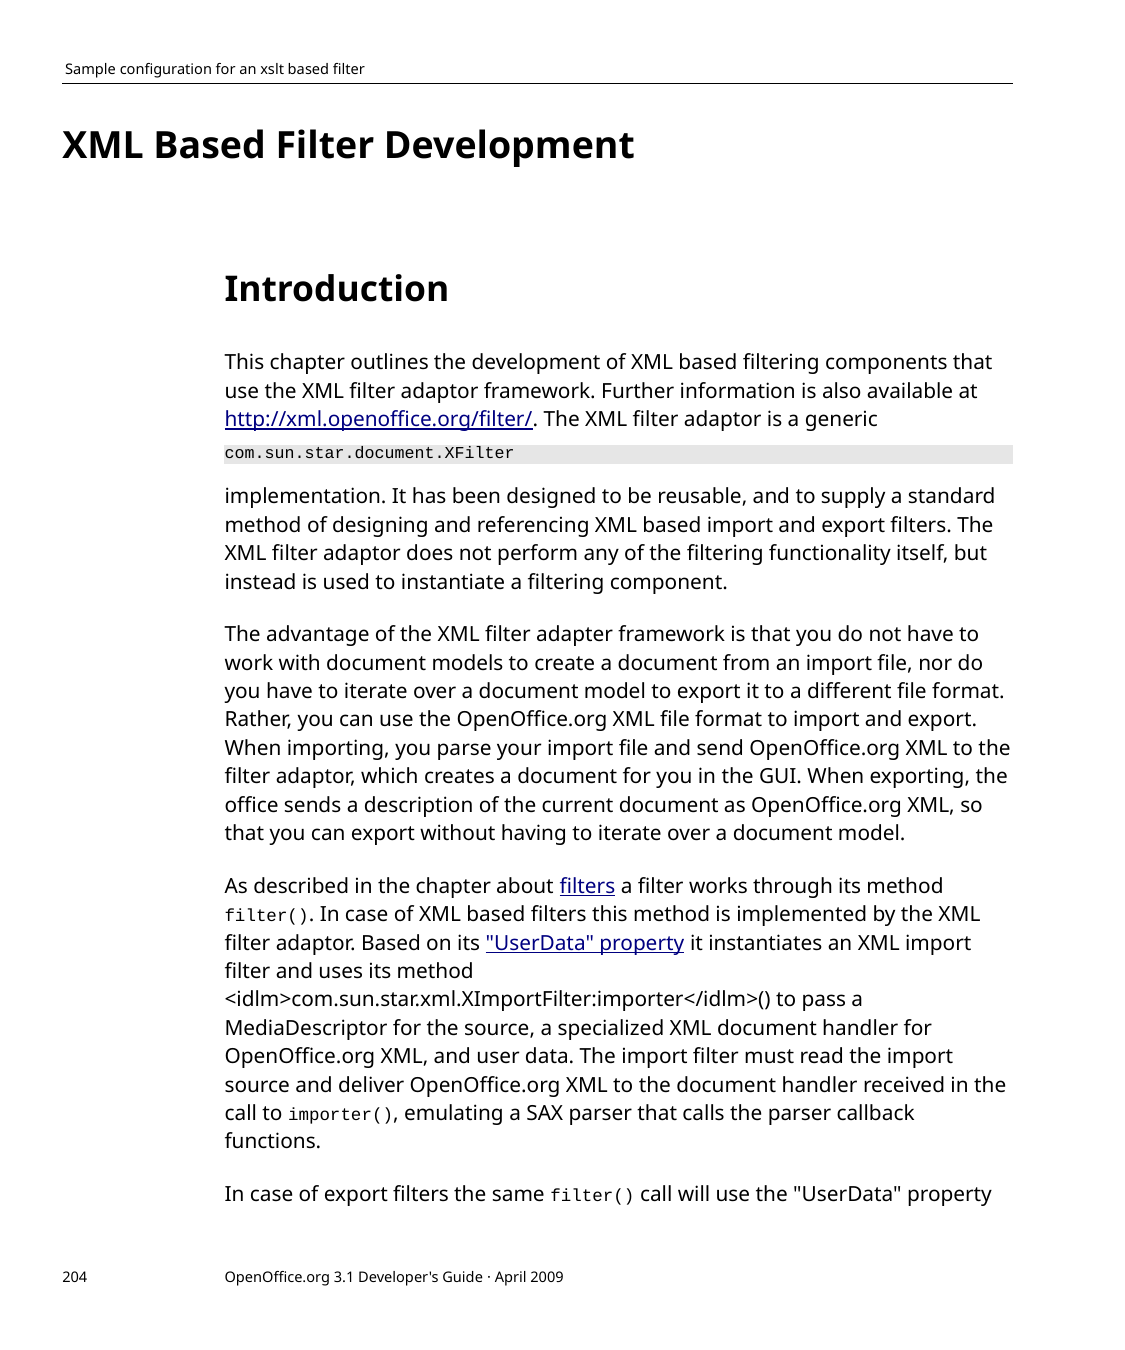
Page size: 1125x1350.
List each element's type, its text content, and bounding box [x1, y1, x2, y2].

text The advantage of the XML filter adapter framework is that you do not have to work with document models to create a document from an import file, nor do you have to iterate over a document model to export it to a different file format. Rather, you can use the OpenOffice.org XML file format to import and export. When importing, you parse your import file and send OpenOffice.org XML to the filter adaptor, which creates a document for you in the GUI. When exporting, the office sends a description of the current document as OpenOffice.org XML, so that you can export without having to iterate over a document model. [224, 619, 1013, 847]
text In case of export filters the same filter() call will use the "UserData" property [224, 1179, 1013, 1207]
text As described in the chapter about filters a filter works through its method filter(). In case of XML based filters this method is implemented by the XML filter adaptor. Based on its "UserData" property it instantiates an XML import filter and uses its method <idlm>com.sun.star.xml.XImportFilter:importer</idlm>() to pass a MediaDescriptor for the source, a specialized XML document handler for OpenOffice.org XML, and user data. The import filter must read the import source and deliver OpenOffice.org XML to the document handler received in the call to importer(), emulating a SAX parser that calls the parser callback functions. [224, 871, 1013, 1155]
text com.sun.star.document.XFilter [224, 445, 1013, 464]
subtitle XML Based Filter Development [62, 118, 1013, 169]
subtitle Introduction [224, 264, 1013, 312]
text This chapter outlines the development of XML based filtering components that use the XML filter adaptor framework. Further information is also available at http://xml.openoffice.org/filter/. The XML filter adaptor is a generic [224, 347, 1013, 433]
text implementation. It has been designed to be reusable, and to supply a standard method of designing and referencing XML based import and export filters. The XML filter adaptor does not perform any of the filtering functionality itself, but instead is used to instantiate a filtering component. [224, 482, 1013, 595]
